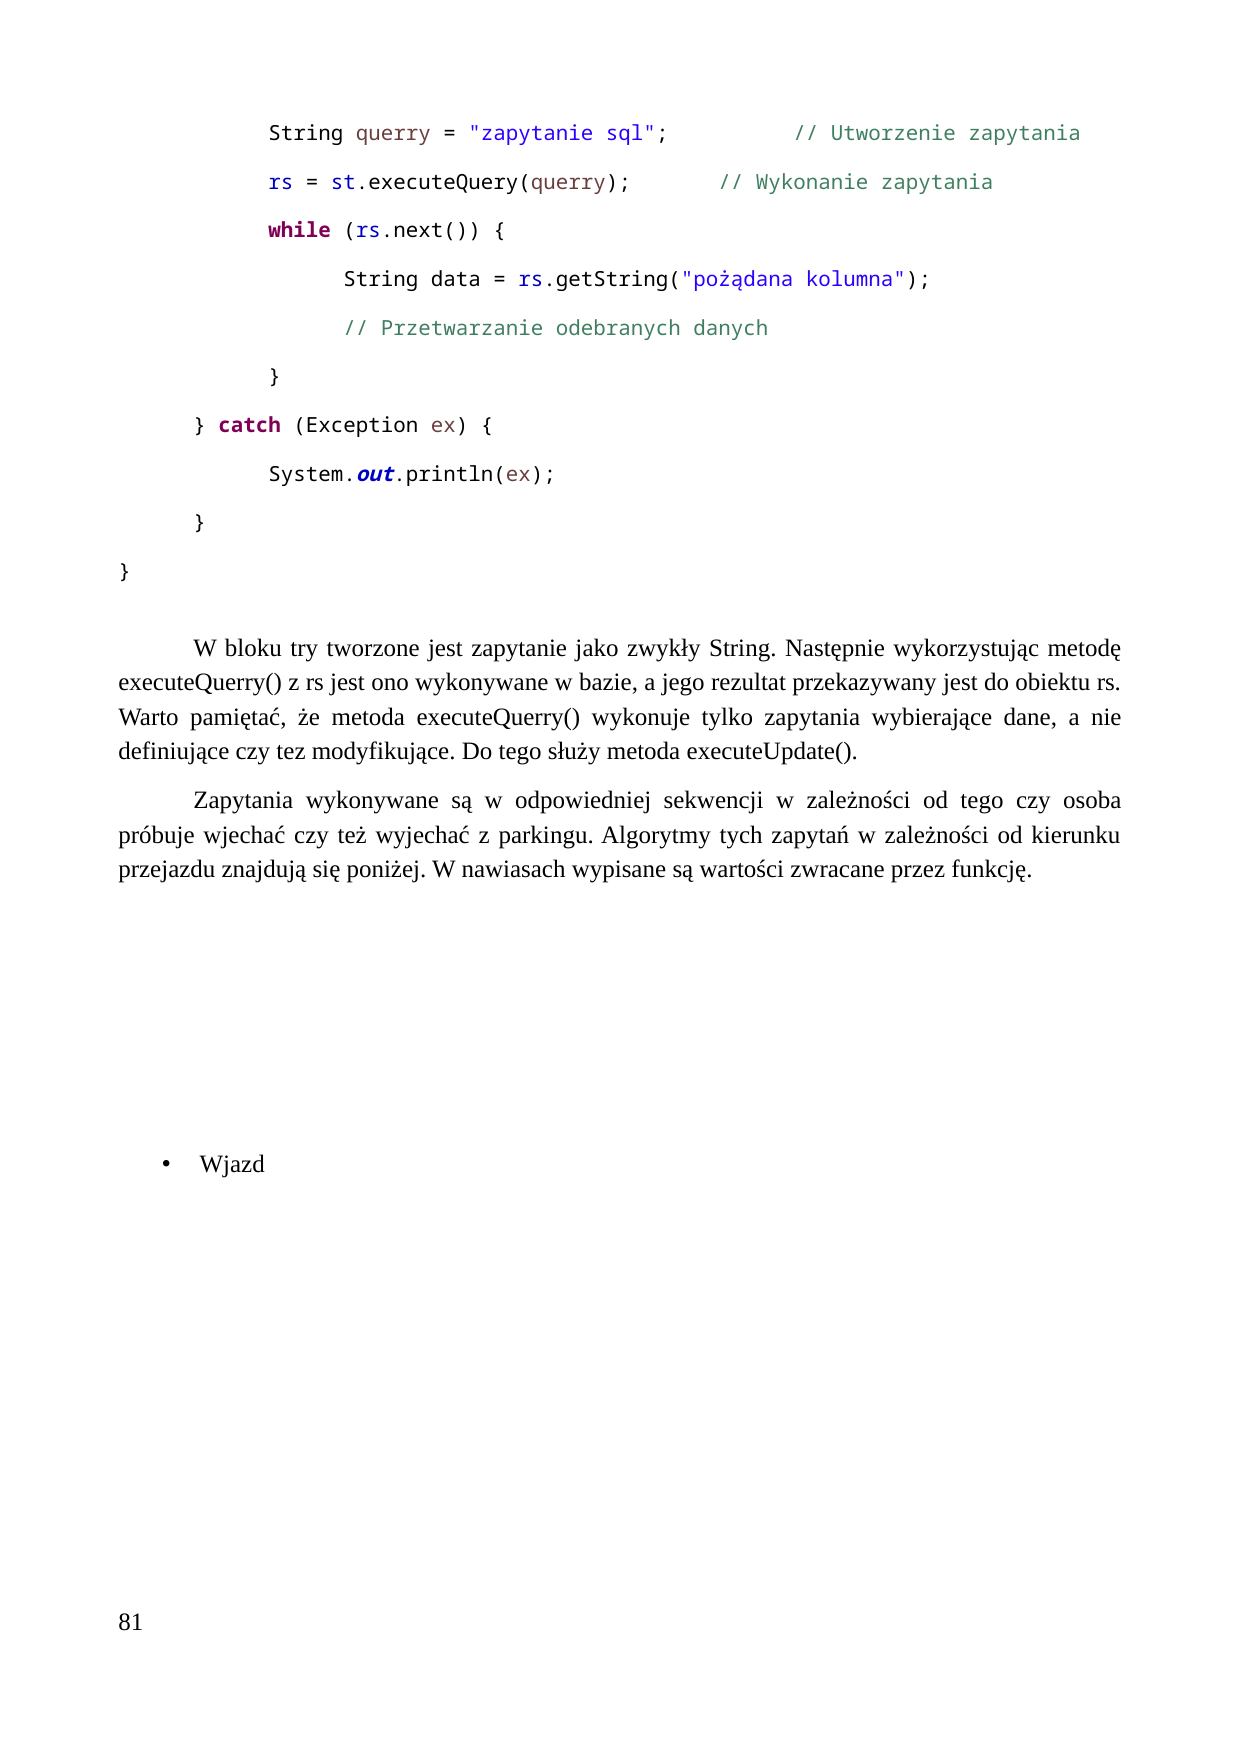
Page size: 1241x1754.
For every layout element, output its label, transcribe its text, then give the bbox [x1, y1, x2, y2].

text Zapytania wykonywane są w odpowiedniej sekwencji w zależności od tego czy osoba próbuje wjechać czy też wyjechać z parkingu. Algorytmy tych zapytań w zależności od kierunku przejazdu znajdują się poniżej. W nawiasach wypisane są wartości zwracane przez funkcję. [118, 786, 1122, 883]
list Wjazd [162, 1149, 1122, 1178]
text while (rs.next()) { [118, 215, 1122, 244]
text } [118, 507, 1122, 536]
text } catch (Exception ex) { [118, 410, 1122, 438]
text // Przetwarzanie odebranych danych [118, 313, 1122, 341]
text } [118, 361, 1122, 390]
text } [118, 556, 1122, 584]
text String data = rs.getString("pożądana kolumna"); [118, 264, 1122, 292]
text String querry = "zapytanie sql"; // Utworzenie zapytania [118, 118, 1122, 147]
text System.out.println(ex); [118, 459, 1122, 487]
text rs = st.executeQuery(querry); // Wykonanie zapytania [118, 167, 1122, 195]
text W bloku try tworzone jest zapytanie jako zwykły String. Następnie wykorzystując metodę executeQuerry() z rs jest ono wykonywane w bazie, a jego rezultat przekazywany jest do obiektu rs. Warto pamiętać, że metoda executeQuerry() wykonuje tylko zapytania wybierające dane, a nie definiujące czy tez modyfikujące. Do tego służy metoda executeUpdate(). [118, 633, 1122, 765]
